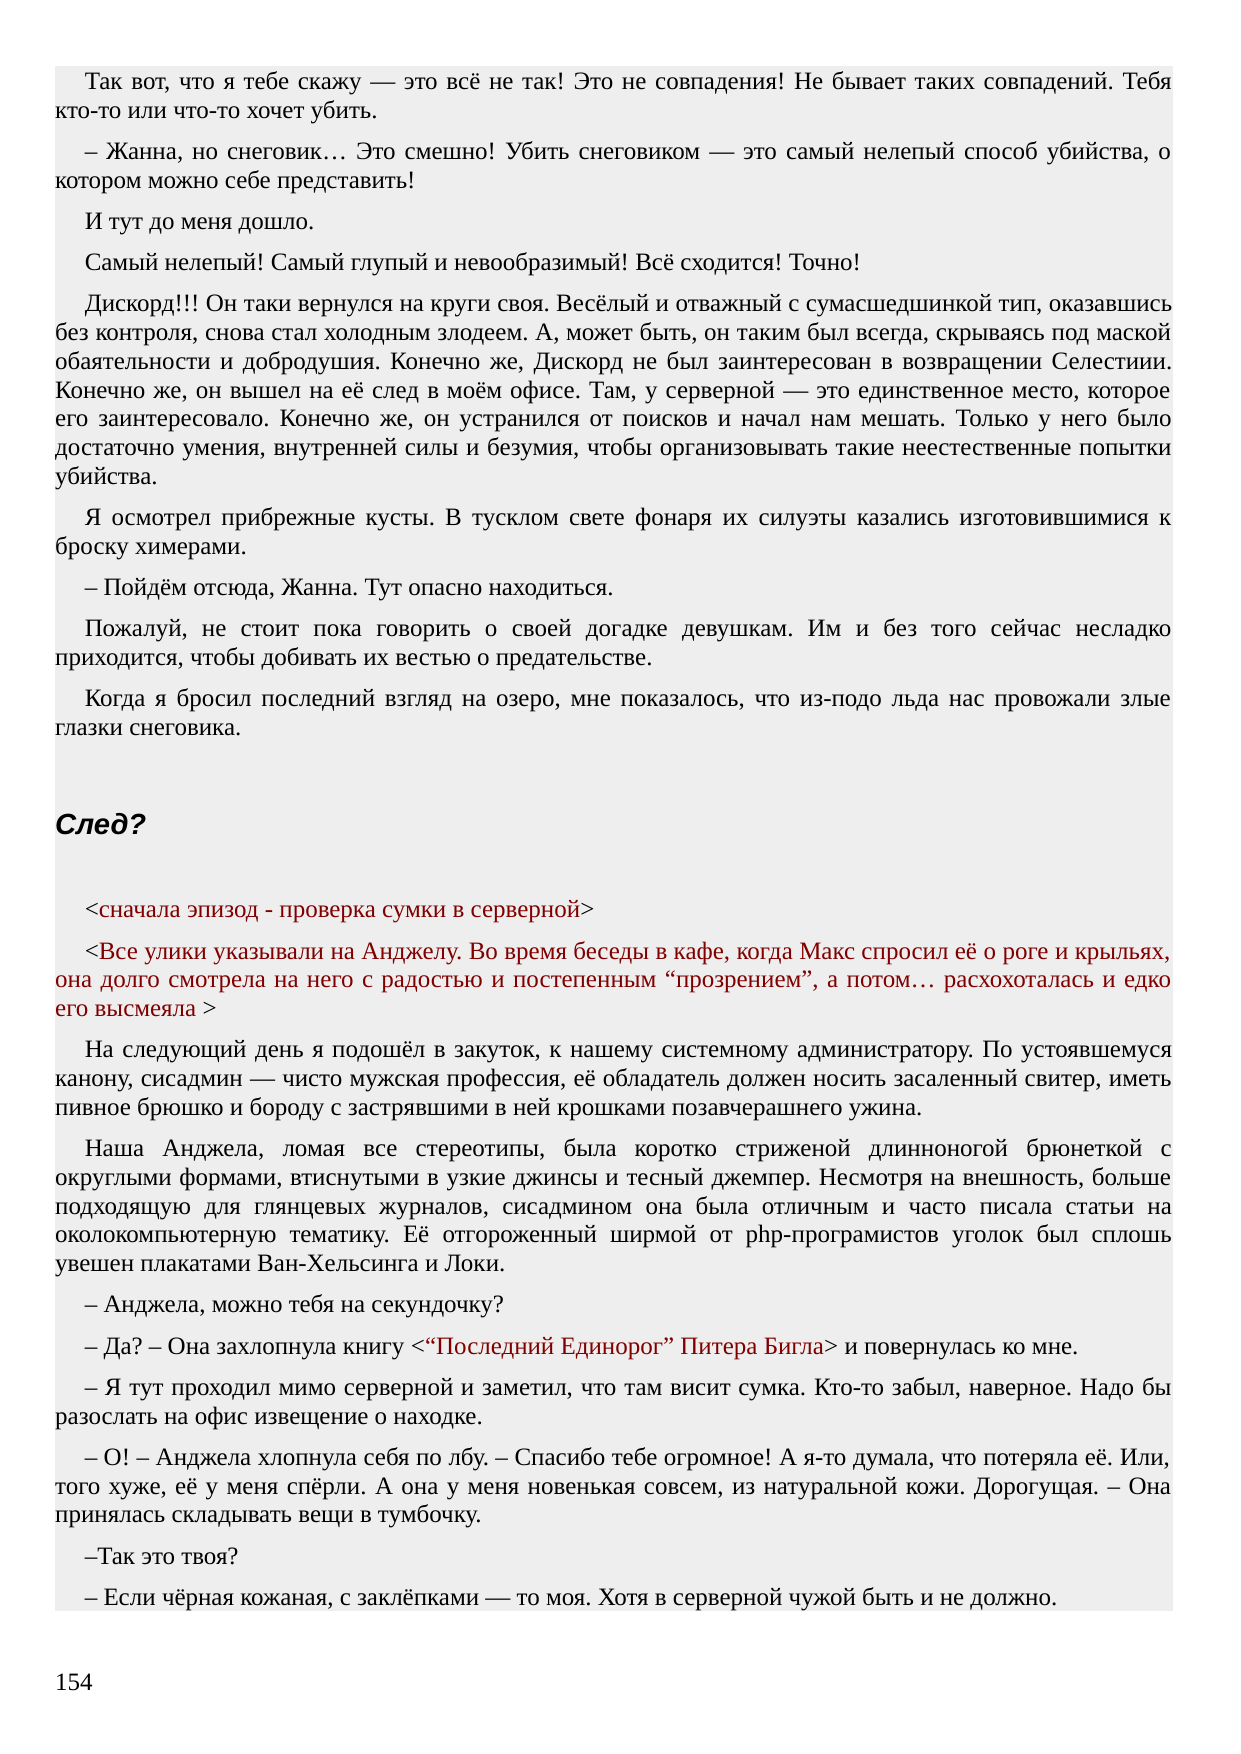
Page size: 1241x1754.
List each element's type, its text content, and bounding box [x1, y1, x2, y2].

text – Если чёрная кожаная, с заклёпками — то моя. Хотя в серверной чужой быть и не должно. [55, 1582, 1173, 1611]
text Когда я бросил последний взгляд на озеро, мне показалось, что из-подо льда нас провожали злые глазки снеговика. [55, 683, 1173, 741]
text Дискорд!!! Он таки вернулся на круги своя. Весёлый и отважный с сумасшедшинкой тип, оказавшись без контроля, снова стал холодным злодеем. А, может быть, он таким был всегда, скрываясь под маской обаятельности и добродушия. Конечно же, Дискорд не был заинтересован в возвращении Селестиии. Конечно же, он вышел на её след в моём офисе. Там, у серверной — это единственное место, которое его заинтересовало. Конечно же, он устранился от поисков и начал нам мешать. Только у него было достаточно умения, внутренней силы и безумия, чтобы организовывать такие неестественные попытки убийства. [55, 288, 1173, 490]
text На следующий день я подошёл в закуток, к нашему системному администратору. По устоявшемуся канону, сисадмин — чисто мужская профессия, её обладатель должен носить засаленный свитер, иметь пивное брюшко и бороду с застрявшими в ней крошками позавчерашнего ужина. [55, 1034, 1173, 1121]
text –Так это твоя? [55, 1541, 1173, 1569]
text <сначала эпизод - проверка сумки в серверной> [55, 894, 1173, 923]
text – Да? – Она захлопнула книгу <“Последний Единорог” Питера Бигла> и повернулась ко мне. [55, 1331, 1173, 1359]
text Так вот, что я тебе скажу — это всё не так! Это не совпадения! Не бывает таких совпадений. Тебя кто-то или что-то хочет убить. [55, 66, 1173, 123]
text – Я тут проходил мимо серверной и заметил, что там висит сумка. Кто-то забыл, наверное. Надо бы разослать на офис извещение о находке. [55, 1372, 1173, 1429]
text – О! – Анджела хлопнула себя по лбу. – Спасибо тебе огромное! А я-то думала, что потеряла её. Или, того хуже, её у меня спёрли. А она у меня новенькая совсем, из натуральной кожи. Дорогущая. – Она принялась складывать вещи в тумбочку. [55, 1442, 1173, 1528]
text <Все улики указывали на Анджелу. Во время беседы в кафе, когда Макс спросил её о роге и крыльях, она долго смотрела на него с радостью и постепенным “прозрением”, а потом… расхохоталась и едко его высмеяла > [55, 936, 1173, 1022]
text Самый нелепый! Самый глупый и невообразимый! Всё сходится! Точно! [55, 247, 1173, 276]
text – Анджела, можно тебя на секундочку? [55, 1289, 1173, 1318]
text Пожалуй, не стоит пока говорить о своей догадке девушкам. Им и без того сейчас несладко приходится, чтобы добивать их вестью о предательстве. [55, 613, 1173, 671]
text Наша Анджела, ломая все стереотипы, была коротко стриженой длинноногой брюнеткой с округлыми формами, втиснутыми в узкие джинсы и тесный джемпер. Несмотря на внешность, больше подходящую для глянцевых журналов, сисадмином она была отличным и часто писала статьи на околокомпьютерную тематику. Её отгороженный ширмой от php-програмистов уголок был сплошь увешен плакатами Ван-Хельсинга и Локи. [55, 1133, 1173, 1277]
text Я осмотрел прибрежные кусты. В тусклом свете фонаря их силуэты казались изготовившимися к броску химерами. [55, 502, 1173, 560]
text – Пойдём отсюда, Жанна. Тут опасно находиться. [55, 572, 1173, 601]
text И тут до меня дошло. [55, 206, 1173, 235]
text – Жанна, но снеговик… Это смешно! Убить снеговиком — это самый нелепый способ убийства, о котором можно себе представить! [55, 136, 1173, 193]
subtitle След? [55, 807, 1173, 841]
